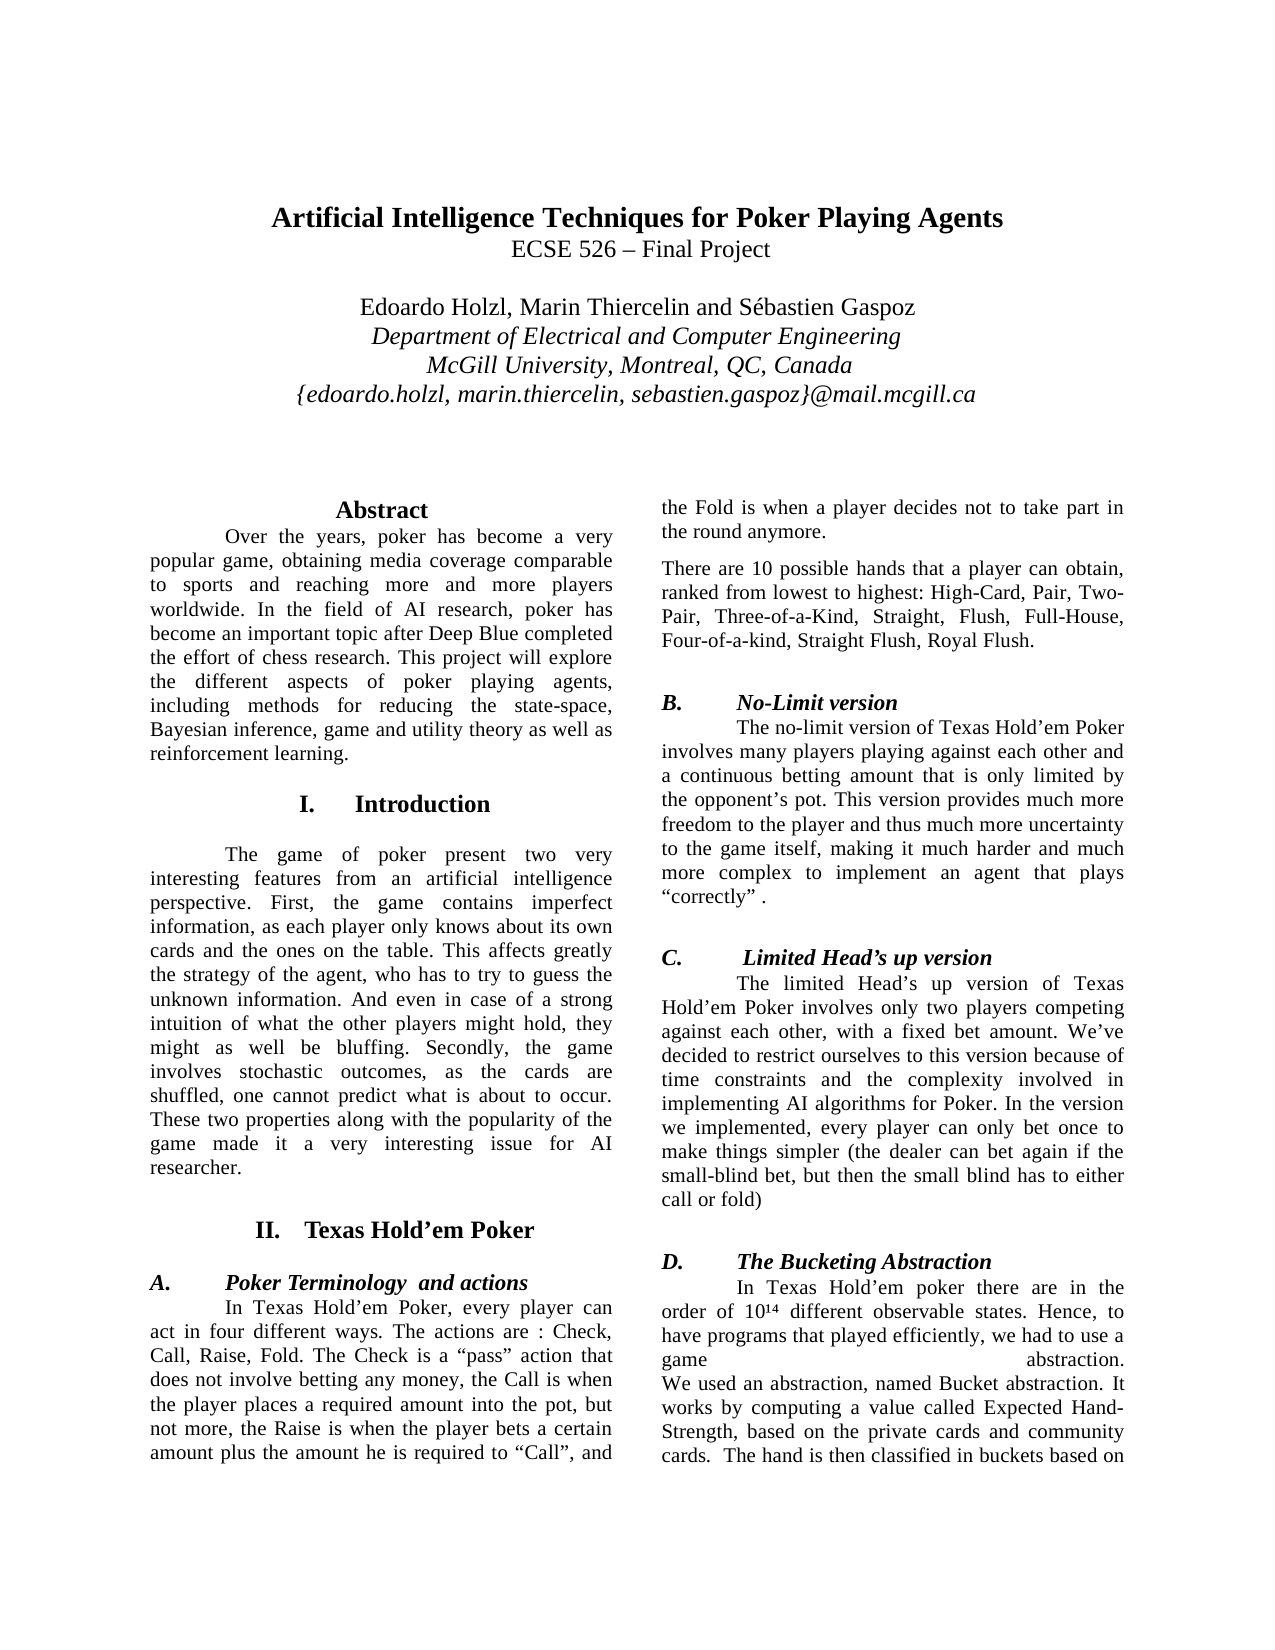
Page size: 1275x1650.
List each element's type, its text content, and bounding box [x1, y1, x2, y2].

text The game of poker present two very interesting features from an artificial intelligence perspective. First, the game contains imperfect information, as each player only knows about its own cards and the ones on the table. This affects greatly the strategy of the agent, who has to try to guess the unknown information. And even in case of a strong intuition of what the other players might hold, they might as well be bluffing. Secondly, the game involves stochastic outcomes, as the cards are shuffled, one cannot predict what is about to occur. These two properties along with the popularity of the game made it a very interesting issue for AI researcher. [150, 842, 613, 1179]
text The no-limit version of Texas Hold’em Poker involves many players playing against each other and a continuous betting amount that is only limited by the opponent’s pot. This version provides much more freedom to the player and thus much more uncertainty to the game itself, making it much harder and much more complex to implement an agent that plays “correctly” . [661, 715, 1125, 908]
text ECSE 526 – Final Project [150, 233, 1125, 263]
subtitle B. No-Limit version [661, 688, 1125, 715]
subtitle A. Poker Terminology and actions [150, 1268, 613, 1295]
subtitle Introduction [150, 789, 613, 818]
text {edoardo.holzl, marin.thiercelin, sebastien.gaspoz}@mail.mcgill.ca [150, 379, 1125, 408]
text There are 10 possible hands that a player can obtain, ranked from lowest to highest: High-Card, Pair, Two-Pair, Three-of-a-Kind, Straight, Flush, Full-House, Four-of-a-kind, Straight Flush, Royal Flush. [661, 556, 1125, 652]
text Department of Electrical and Computer Engineering [150, 321, 1125, 350]
text Edoardo Holzl, Marin Thiercelin and Sébastien Gaspoz [150, 292, 1125, 321]
text McGill University, Montreal, QC, Canada [150, 350, 1125, 379]
text Over the years, poker has become a very popular game, obtaining media coverage comparable to sports and reaching more and more players worldwide. In the field of AI research, poker has become an important topic after Deep Blue completed the effort of chess research. This project will explore the different aspects of poker playing agents, including methods for reducing the state-space, Bayesian inference, game and utility theory as well as reinforcement learning. [150, 524, 613, 765]
subtitle C. Limited Head’s up version [661, 944, 1125, 971]
text In Texas Hold’em Poker, every player can act in four different ways. The actions are : Check, Call, Raise, Fold. The Check is a “pass” action that does not involve betting any money, the Call is when the player places a required amount into the pot, but not more, the Raise is when the player bets a certain amount plus the amount he is required to “Call”, and [150, 1295, 613, 1463]
subtitle Texas Hold’em Poker [150, 1215, 613, 1244]
text The limited Head’s up version of Texas Hold’em Poker involves only two players competing against each other, with a fixed bet amount. We’ve decided to restrict ourselves to this version because of time constraints and the complexity involved in implementing AI algorithms for Poker. In the version we implemented, every player can only bet once to make things simpler (the dealer can bet again if the small-blind bet, but then the small blind has to either call or fold) [661, 971, 1125, 1211]
title Abstract [150, 495, 613, 524]
title Artificial Intelligence Techniques for Poker Playing Agents [150, 200, 1125, 233]
text In Texas Hold’em poker there are in the order of 10¹⁴ different observable states. Hence, to have programs that played efficiently, we had to use a game abstraction. We used an abstraction, named Bucket abstraction. It works by computing a value called Expected Hand-Strength, based on the private cards and community cards. The hand is then classified in buckets based on [661, 1274, 1125, 1467]
text the Fold is when a player decides not to take part in the round anymore. [661, 495, 1125, 543]
subtitle D. The Bucketing Abstraction [661, 1248, 1125, 1274]
